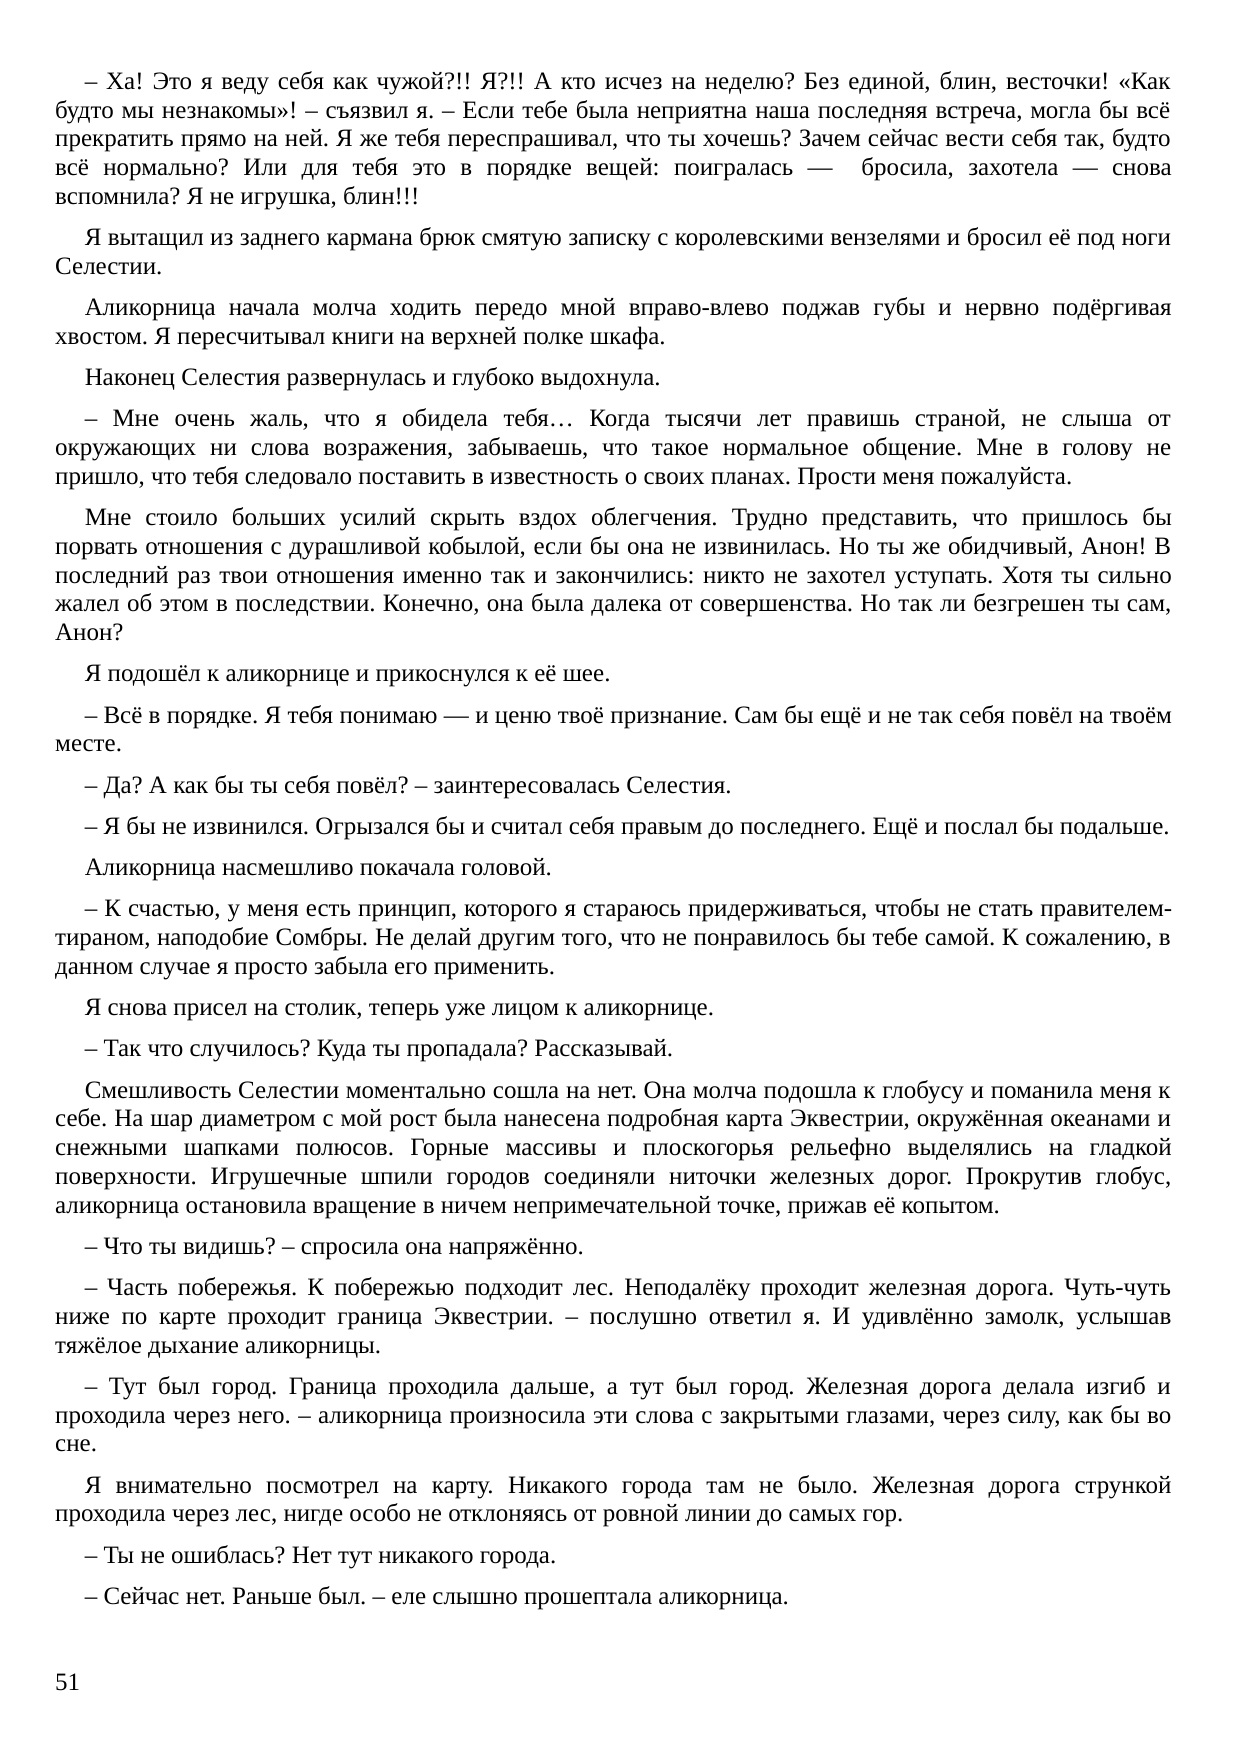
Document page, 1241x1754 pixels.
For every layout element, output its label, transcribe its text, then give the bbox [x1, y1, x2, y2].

text – Да? А как бы ты себя повёл? – заинтересовалась Селестия. [55, 770, 1173, 798]
text Мне стоило больших усилий скрыть вздох облегчения. Трудно представить, что пришлось бы порвать отношения с дурашливой кобылой, если бы она не извинилась. Но ты же обидчивый, Анон! В последний раз твои отношения именно так и закончились: никто не захотел уступать. Хотя ты сильно жалел об этом в последствии. Конечно, она была далека от совершенства. Но так ли безгрешен ты сам, Анон? [55, 502, 1173, 646]
text Я снова присел на столик, теперь уже лицом к аликорнице. [55, 992, 1173, 1021]
text Я внимательно посмотрел на карту. Никакого города там не было. Железная дорога стрункой проходила через лес, нигде особо не отклоняясь от ровной линии до самых гор. [55, 1470, 1173, 1527]
text – Что ты видишь? – спросила она напряжённо. [55, 1231, 1173, 1260]
text – Часть побережья. К побережью подходит лес. Неподалёку проходит железная дорога. Чуть-чуть ниже по карте проходит граница Эквестрии. – послушно ответил я. И удивлённо замолк, услышав тяжёлое дыхание аликорницы. [55, 1272, 1173, 1358]
text – Тут был город. Граница проходила дальше, а тут был город. Железная дорога делала изгиб и проходила через него. – аликорница произносила эти слова с закрытыми глазами, через силу, как бы во сне. [55, 1371, 1173, 1457]
text – Так что случилось? Куда ты пропадала? Рассказывай. [55, 1033, 1173, 1062]
text Я подошёл к аликорнице и прикоснулся к её шее. [55, 658, 1173, 687]
text – Ха! Это я веду себя как чужой?!! Я?!! А кто исчез на неделю? Без единой, блин, весточки! «Как будто мы незнакомы»! – съязвил я. – Если тебе была неприятна наша последняя встреча, могла бы всё прекратить прямо на ней. Я же тебя переспрашивал, что ты хочешь? Зачем сейчас вести себя так, будто всё нормально? Или для тебя это в порядке вещей: поигралась — бросила, захотела — снова вспомнила? Я не игрушка, блин!!! [55, 66, 1173, 210]
text – Всё в порядке. Я тебя понимаю — и ценю твоё признание. Сам бы ещё и не так себя повёл на твоём месте. [55, 700, 1173, 757]
text – Мне очень жаль, что я обидела тебя… Когда тысячи лет правишь страной, не слыша от окружающих ни слова возражения, забываешь, что такое нормальное общение. Мне в голову не пришло, что тебя следовало поставить в известность о своих планах. Прости меня пожалуйста. [55, 403, 1173, 490]
text – Я бы не извинился. Огрызался бы и считал себя правым до последнего. Ещё и послал бы подальше. [55, 811, 1173, 840]
text Наконец Селестия развернулась и глубоко выдохнула. [55, 362, 1173, 391]
text – Ты не ошиблась? Нет тут никакого города. [55, 1540, 1173, 1568]
text – К счастью, у меня есть принцип, которого я стараюсь придерживаться, чтобы не стать правителем-тираном, наподобие Сомбры. Не делай другим того, что не понравилось бы тебе самой. К сожалению, в данном случае я просто забыла его применить. [55, 893, 1173, 980]
text Я вытащил из заднего кармана брюк смятую записку с королевскими вензелями и бросил её под ноги Селестии. [55, 222, 1173, 280]
text Аликорница начала молча ходить передо мной вправо-влево поджав губы и нервно подёргивая хвостом. Я пересчитывал книги на верхней полке шкафа. [55, 292, 1173, 350]
text Смешливость Селестии моментально сошла на нет. Она молча подошла к глобусу и поманила меня к себе. На шар диаметром с мой рост была нанесена подробная карта Эквестрии, окружённая океанами и снежными шапками полюсов. Горные массивы и плоскогорья рельефно выделялись на гладкой поверхности. Игрушечные шпили городов соединяли ниточки железных дорог. Прокрутив глобус, аликорница остановила вращение в ничем непримечательной точке, прижав её копытом. [55, 1075, 1173, 1218]
text Аликорница насмешливо покачала головой. [55, 852, 1173, 881]
text – Сейчас нет. Раньше был. – еле слышно прошептала аликорница. [55, 1581, 1173, 1610]
